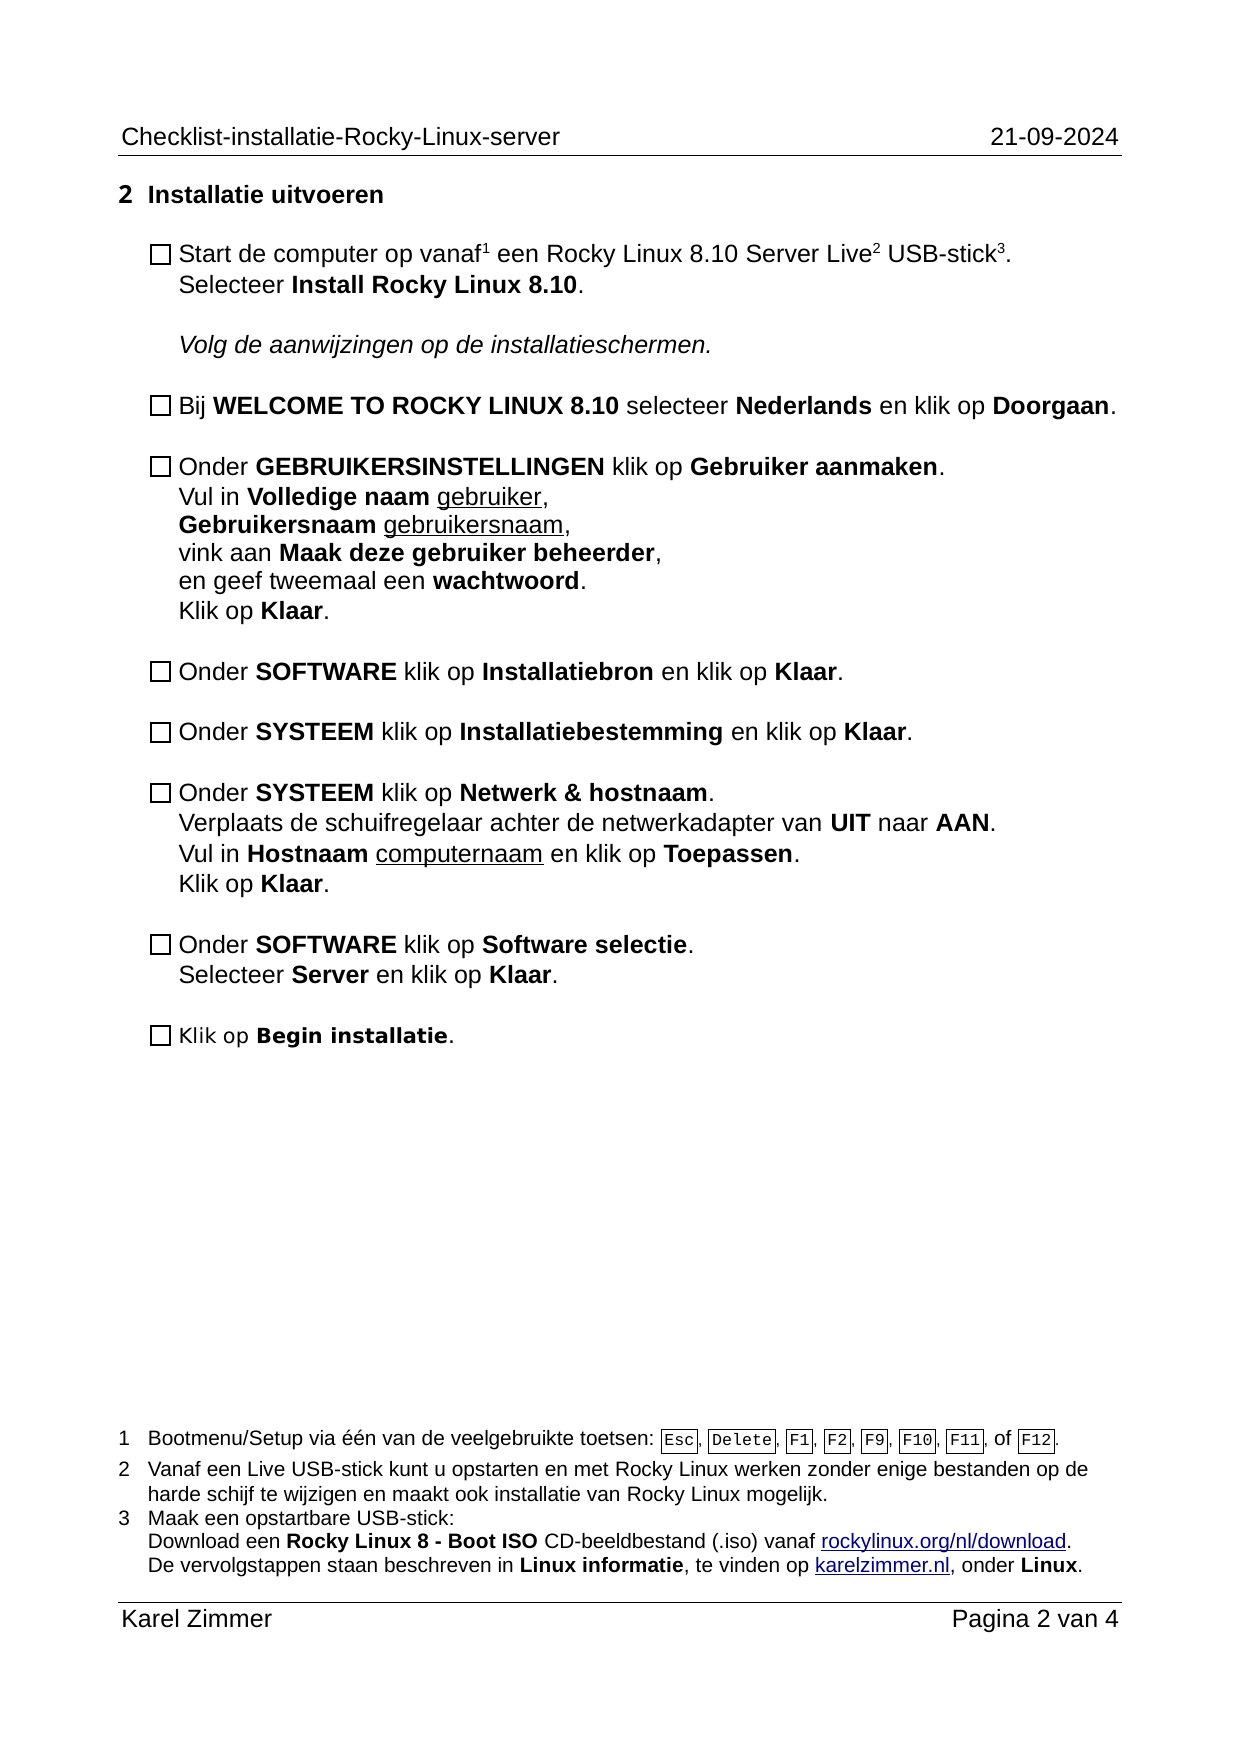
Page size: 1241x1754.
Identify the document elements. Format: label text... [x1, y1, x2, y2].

table_cell [177, 300, 1122, 330]
table_cell [118, 990, 142, 1020]
table_cell [118, 899, 142, 929]
table_cell [177, 899, 1122, 929]
table_cell Selecteer Server en klik op Klaar. [177, 960, 1122, 990]
table_cell Klik op Begin installatie. [177, 1020, 1122, 1051]
table_cell [142, 899, 177, 929]
table_cell Klik op Klaar. [177, 596, 1122, 626]
table_cell Onder GEBRUIKERSINSTELLINGEN klik op Gebruiker aanmaken. [177, 451, 1122, 482]
table_cell [118, 778, 142, 808]
table_cell [142, 687, 177, 717]
table_cell [142, 391, 177, 421]
table_cell [177, 687, 1122, 717]
table_cell [142, 451, 177, 482]
table_cell [142, 929, 177, 960]
table_cell [142, 482, 177, 596]
table_cell Bij WELCOME TO ROCKY LINUX 8.10 selecteer Nederlands en klik op Doorgaan. [177, 391, 1122, 421]
table_cell [142, 960, 177, 990]
table_cell [142, 626, 177, 657]
table_cell [142, 839, 177, 869]
table_cell [118, 929, 142, 960]
table_cell [118, 808, 142, 838]
table_cell [118, 360, 142, 391]
table_cell [142, 748, 177, 778]
table_cell [142, 808, 177, 838]
table_cell Vul in Hostnaam computernaam en klik op Toepassen. [177, 839, 1122, 869]
table_cell [118, 391, 142, 421]
table_cell [118, 626, 142, 657]
table_cell [118, 269, 142, 300]
table_cell Onder SOFTWARE klik op Installatiebron en klik op Klaar. [177, 657, 1122, 687]
table_cell Vul in Volledige naam gebruiker, Gebruikersnaam gebruikersnaam, vink aan Maak deze gebruiker beheerder, en geef tweemaal een wachtwoord. [177, 482, 1122, 596]
table_cell [118, 451, 142, 482]
table_cell [118, 300, 142, 330]
table_cell [142, 360, 177, 391]
table_cell [177, 626, 1122, 657]
table_cell [142, 657, 177, 687]
table_cell [118, 1020, 142, 1051]
table_cell [142, 330, 177, 360]
table_cell [142, 869, 177, 899]
table_cell [118, 687, 142, 717]
table_cell Volg de aanwijzingen op de installatieschermen. [177, 330, 1122, 360]
table_cell [118, 869, 142, 899]
table_cell [142, 300, 177, 330]
table_cell [142, 269, 177, 300]
table_cell Klik op Klaar. [177, 869, 1122, 899]
table_cell Selecteer Install Rocky Linux 8.10. [177, 269, 1122, 300]
table_cell [142, 990, 177, 1020]
table_cell [142, 1020, 177, 1051]
table_cell Onder SOFTWARE klik op Software selectie. [177, 929, 1122, 960]
table_cell [142, 717, 177, 747]
table_cell [177, 360, 1122, 391]
table_cell [118, 596, 142, 626]
table_cell [142, 596, 177, 626]
table_cell [118, 717, 142, 747]
table_cell [118, 421, 142, 451]
table_cell Verplaats de schuifregelaar achter de netwerkadapter van UIT naar AAN. [177, 808, 1122, 838]
table_cell [118, 482, 142, 596]
table_cell [118, 748, 142, 778]
table_cell [177, 748, 1122, 778]
table_cell [142, 421, 177, 451]
table_cell [118, 960, 142, 990]
table_cell [177, 421, 1122, 451]
table_cell [142, 778, 177, 808]
table_cell Onder SYSTEEM klik op Installatiebestemming en klik op Klaar. [177, 717, 1122, 747]
table_cell [118, 839, 142, 869]
table_header Start de computer op vanaf een Rocky Linux 8.10 Server Live USB-stick. [177, 239, 1122, 269]
table_cell Onder SYSTEEM klik op Netwerk & hostnaam. [177, 778, 1122, 808]
table_cell [118, 657, 142, 687]
table_header [142, 239, 177, 269]
table_header [118, 239, 142, 269]
table_cell [177, 990, 1122, 1020]
list Installatie uitvoeren [118, 177, 1122, 211]
table_cell [118, 330, 142, 360]
